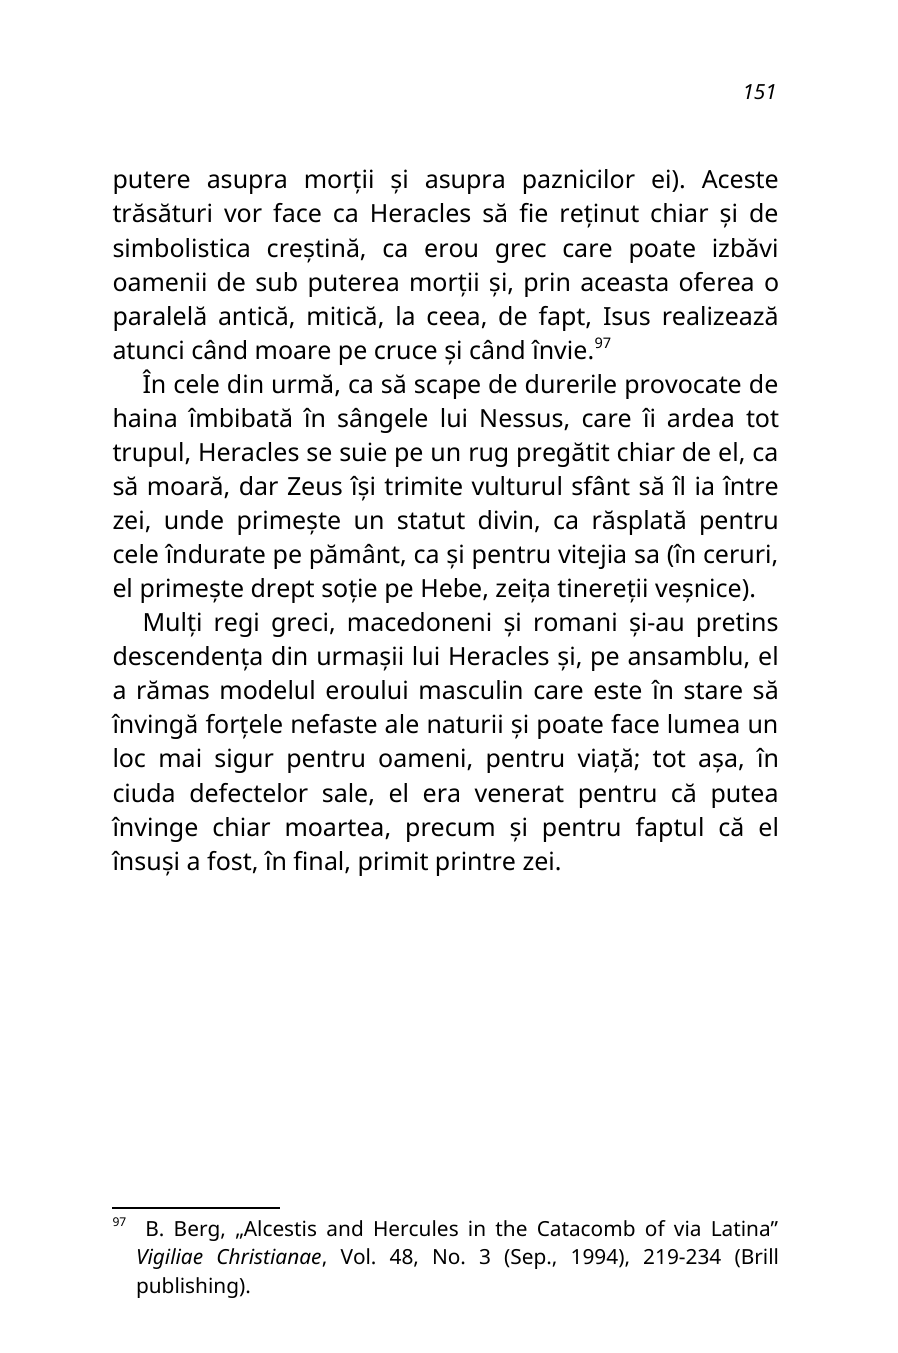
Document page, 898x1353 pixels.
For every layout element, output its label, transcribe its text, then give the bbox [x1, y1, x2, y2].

text Mulţi regi greci, macedoneni şi romani şi-au pretins descendenţa din urmaşii lui Heracles şi, pe ansamblu, el a rămas modelul eroului masculin care este în stare să învingă forţele nefaste ale naturii şi poate face lumea un loc mai sigur pentru oameni, pentru viaţă; tot aşa, în ciuda defectelor sale, el era venerat pentru că putea învinge chiar moartea, precum şi pentru faptul că el însuşi a fost, în final, primit printre zei. [112, 605, 779, 877]
text putere asupra morţii şi asupra paznicilor ei). Aceste trăsături vor face ca Heracles să fie reţinut chiar şi de simbolistica creştină, ca erou grec care poate izbăvi oamenii de sub puterea morţii şi, prin aceasta oferea o paralelă antică, mitică, la ceea, de fapt, Isus realizează atunci când moare pe cruce şi când învie. [112, 162, 779, 366]
text B. Berg, „Alcestis and Hercules in the Catacomb of via Latina” Vigiliae Christianae, Vol. 48, No. 3 (Sep., 1994), 219-234 (Brill publishing). [112, 1214, 779, 1299]
text În cele din urmă, ca să scape de durerile provocate de haina îmbibată în sângele lui Nessus, care îi ardea tot trupul, Heracles se suie pe un rug pregătit chiar de el, ca să moară, dar Zeus îşi trimite vulturul sfânt să îl ia între zei, unde primeşte un statut divin, ca răsplată pentru cele îndurate pe pământ, ca şi pentru vitejia sa (în ceruri, el primeşte drept soţie pe Hebe, zeiţa tinereţii veşnice). [112, 366, 779, 605]
